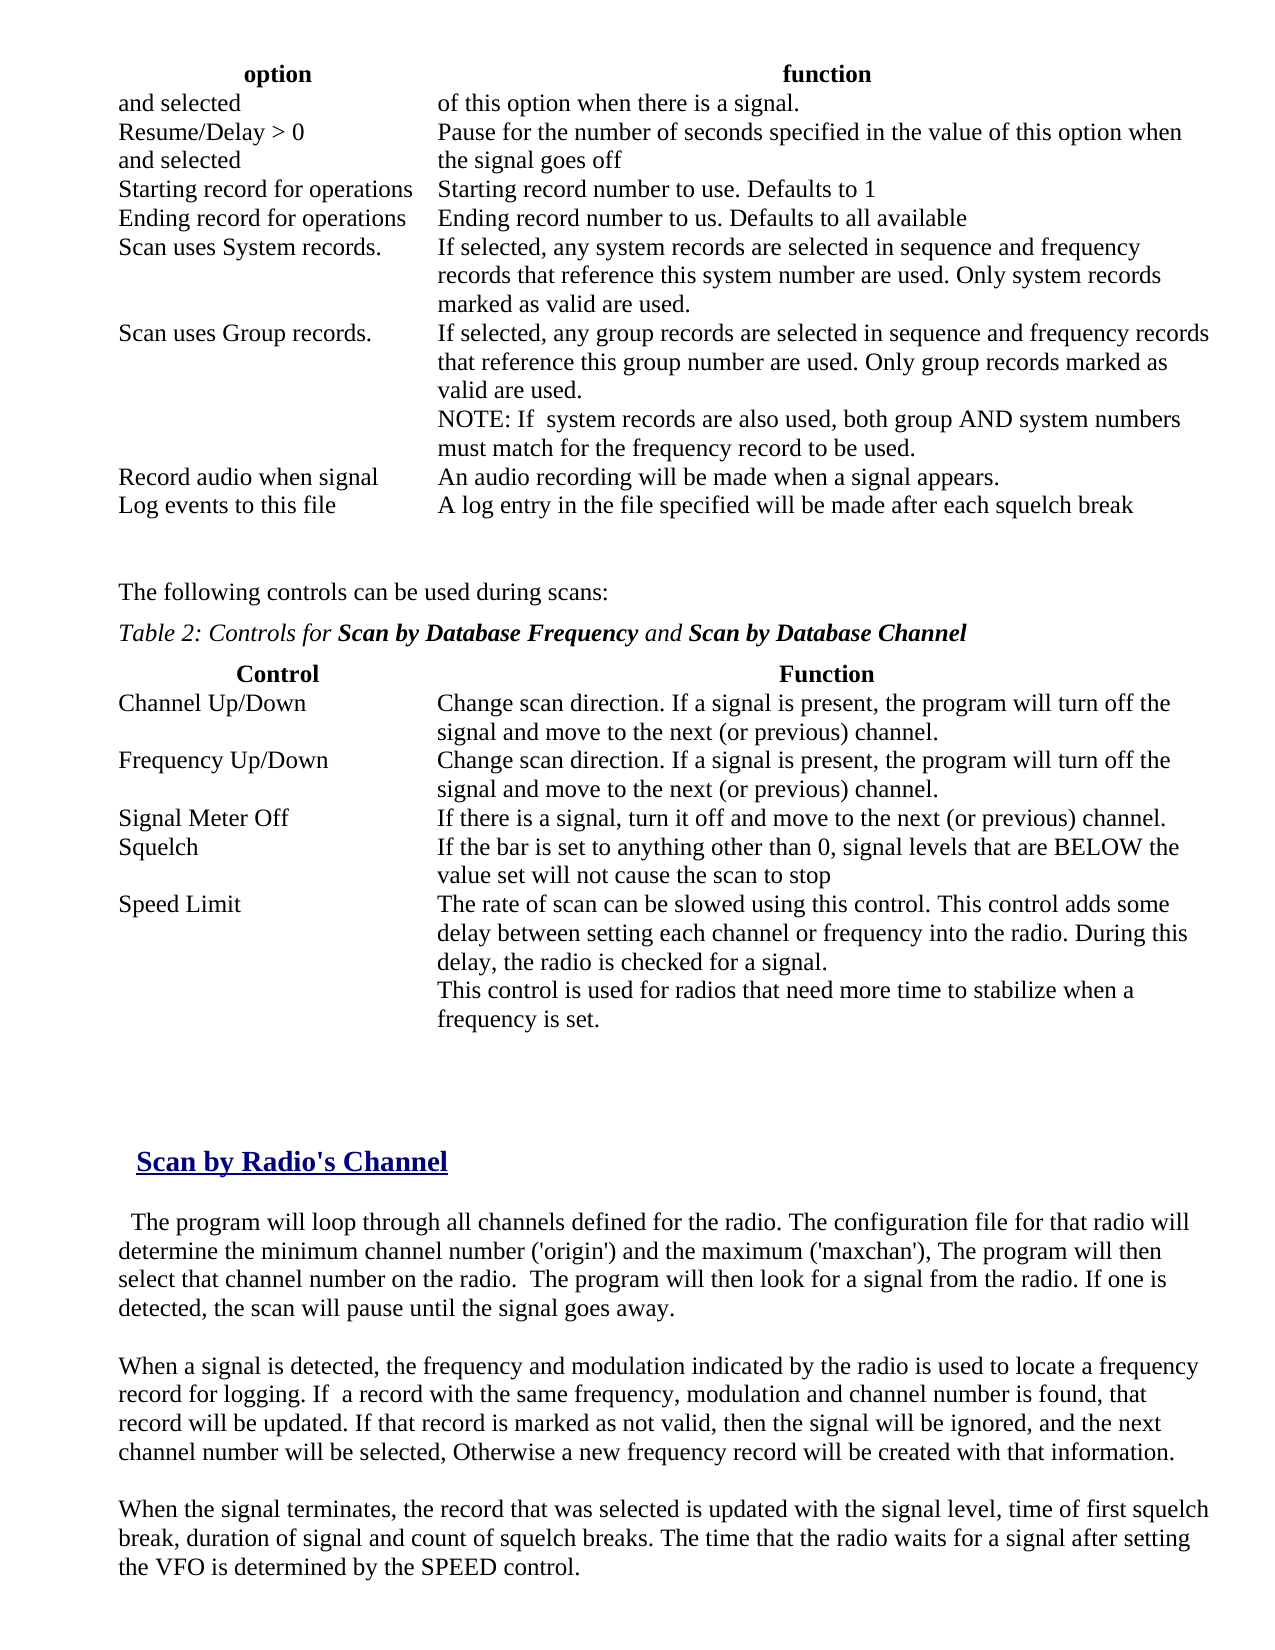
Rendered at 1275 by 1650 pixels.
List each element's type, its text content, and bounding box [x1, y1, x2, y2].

table_cell Channel Up/Down [118, 688, 437, 745]
table_cell Signal Meter Off [118, 803, 437, 832]
table_cell Speed Limit [118, 889, 437, 1033]
table_cell If selected, any system records are selected in sequence and frequency records that reference this system number are used. Only system records marked as valid are used. [438, 232, 1217, 318]
table_cell Log events to this file [118, 490, 437, 519]
text Table 2: Controls for Scan by Database Frequency and Scan by Database Channel [118, 618, 1216, 647]
table_cell The rate of scan can be slowed using this control. This control adds some delay between setting each channel or frequency into the radio. During this delay, the radio is checked for a signal. This control is used for radios that need more time to stabilize when a frequency is set. [437, 889, 1217, 1033]
table_cell Starting record number to use. Defaults to 1 [438, 174, 1217, 203]
table_header Control [118, 659, 437, 688]
table_cell If selected, any group records are selected in sequence and frequency records that reference this group number are used. Only group records marked as valid are used. NOTE: If system records are also used, both group AND system numbers must match for the frequency record to be used. [438, 318, 1217, 462]
table_cell Pause for the number of seconds specified in the value of this option when the signal goes off [438, 117, 1217, 174]
table_header option [118, 59, 437, 88]
table_header Function [437, 659, 1217, 688]
table_cell Frequency Up/Down [118, 745, 437, 803]
table_cell Record audio when signal [118, 462, 437, 490]
table_cell If there is a signal, turn it off and move to the next (or previous) channel. [437, 803, 1217, 832]
table_cell An audio recording will be made when a signal appears. [438, 462, 1217, 490]
table_cell Squelch [118, 832, 437, 889]
text The following controls can be used during scans: [118, 577, 1216, 605]
table_cell Ending record for operations [118, 203, 437, 232]
table_cell Scan uses Group records. [118, 318, 437, 462]
table_cell Change scan direction. If a signal is present, the program will turn off the signal and move to the next (or previous) channel. [437, 745, 1217, 803]
table_cell Scan uses System records. [118, 232, 437, 318]
table_cell A log entry in the file specified will be made after each squelch break [438, 490, 1217, 519]
text The program will loop through all channels defined for the radio. The configuration file for that radio will determine the minimum channel number ('origin') and the maximum ('maxchan'), The program will then select that channel number on the radio. The program will then look for a signal from the radio. If one is detected, the scan will pause until the signal goes away. [118, 1207, 1216, 1322]
table_cell If the bar is set to anything other than 0, signal levels that are BELOW the value set will not cause the scan to stop [437, 832, 1217, 889]
table_cell Starting record for operations [118, 174, 437, 203]
table_cell of this option when there is a signal. [438, 88, 1217, 117]
subtitle Scan by Radio's Channel [136, 1144, 1216, 1178]
text When the signal terminates, the record that was selected is updated with the signal level, time of first squelch break, duration of signal and count of squelch breaks. The time that the radio waits for a signal after setting the VFO is determined by the SPEED control. [118, 1494, 1216, 1581]
table_cell Resume/Delay > 0 and selected [118, 117, 437, 174]
table_cell Change scan direction. If a signal is present, the program will turn off the signal and move to the next (or previous) channel. [437, 688, 1217, 745]
table_header function [438, 59, 1217, 88]
table_cell Ending record number to us. Defaults to all available [438, 203, 1217, 232]
table_cell and selected [118, 88, 437, 117]
text When a signal is detected, the frequency and modulation indicated by the radio is used to locate a frequency record for logging. If a record with the same frequency, modulation and channel number is found, that record will be updated. If that record is marked as not valid, then the signal will be ignored, and the next channel number will be selected, Otherwise a new frequency record will be created with that information. [118, 1351, 1216, 1466]
